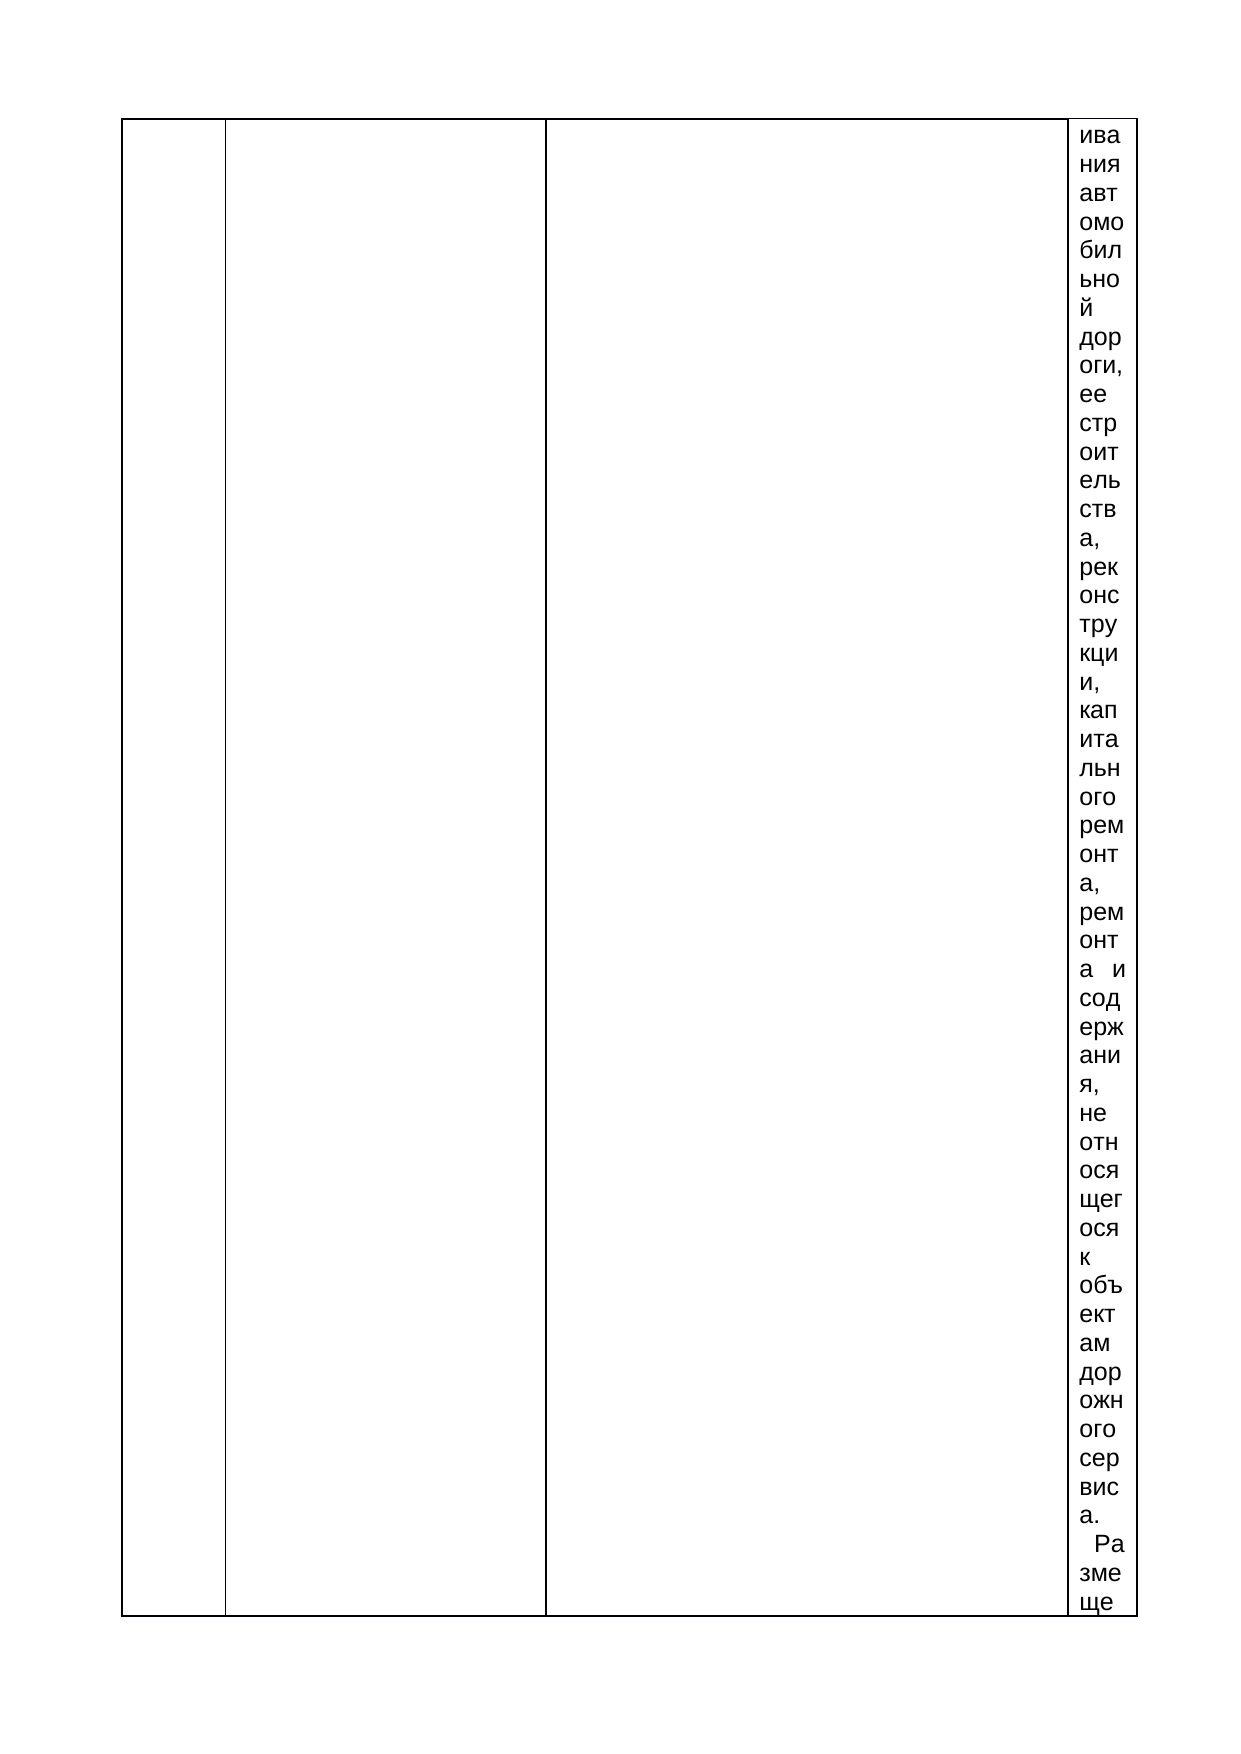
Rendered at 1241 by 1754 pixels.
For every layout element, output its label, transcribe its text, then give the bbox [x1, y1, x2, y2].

table_cell [123, 120, 225, 1615]
table_cell ивания автомобильной дороги, ее строительства, реконструкции, капитального ремонта, ремонта и содержания, не относящегося к объектам дорожного сервиса. Размеще [1069, 119, 1136, 1615]
table_cell [547, 120, 1067, 1615]
table_cell [226, 120, 545, 1615]
